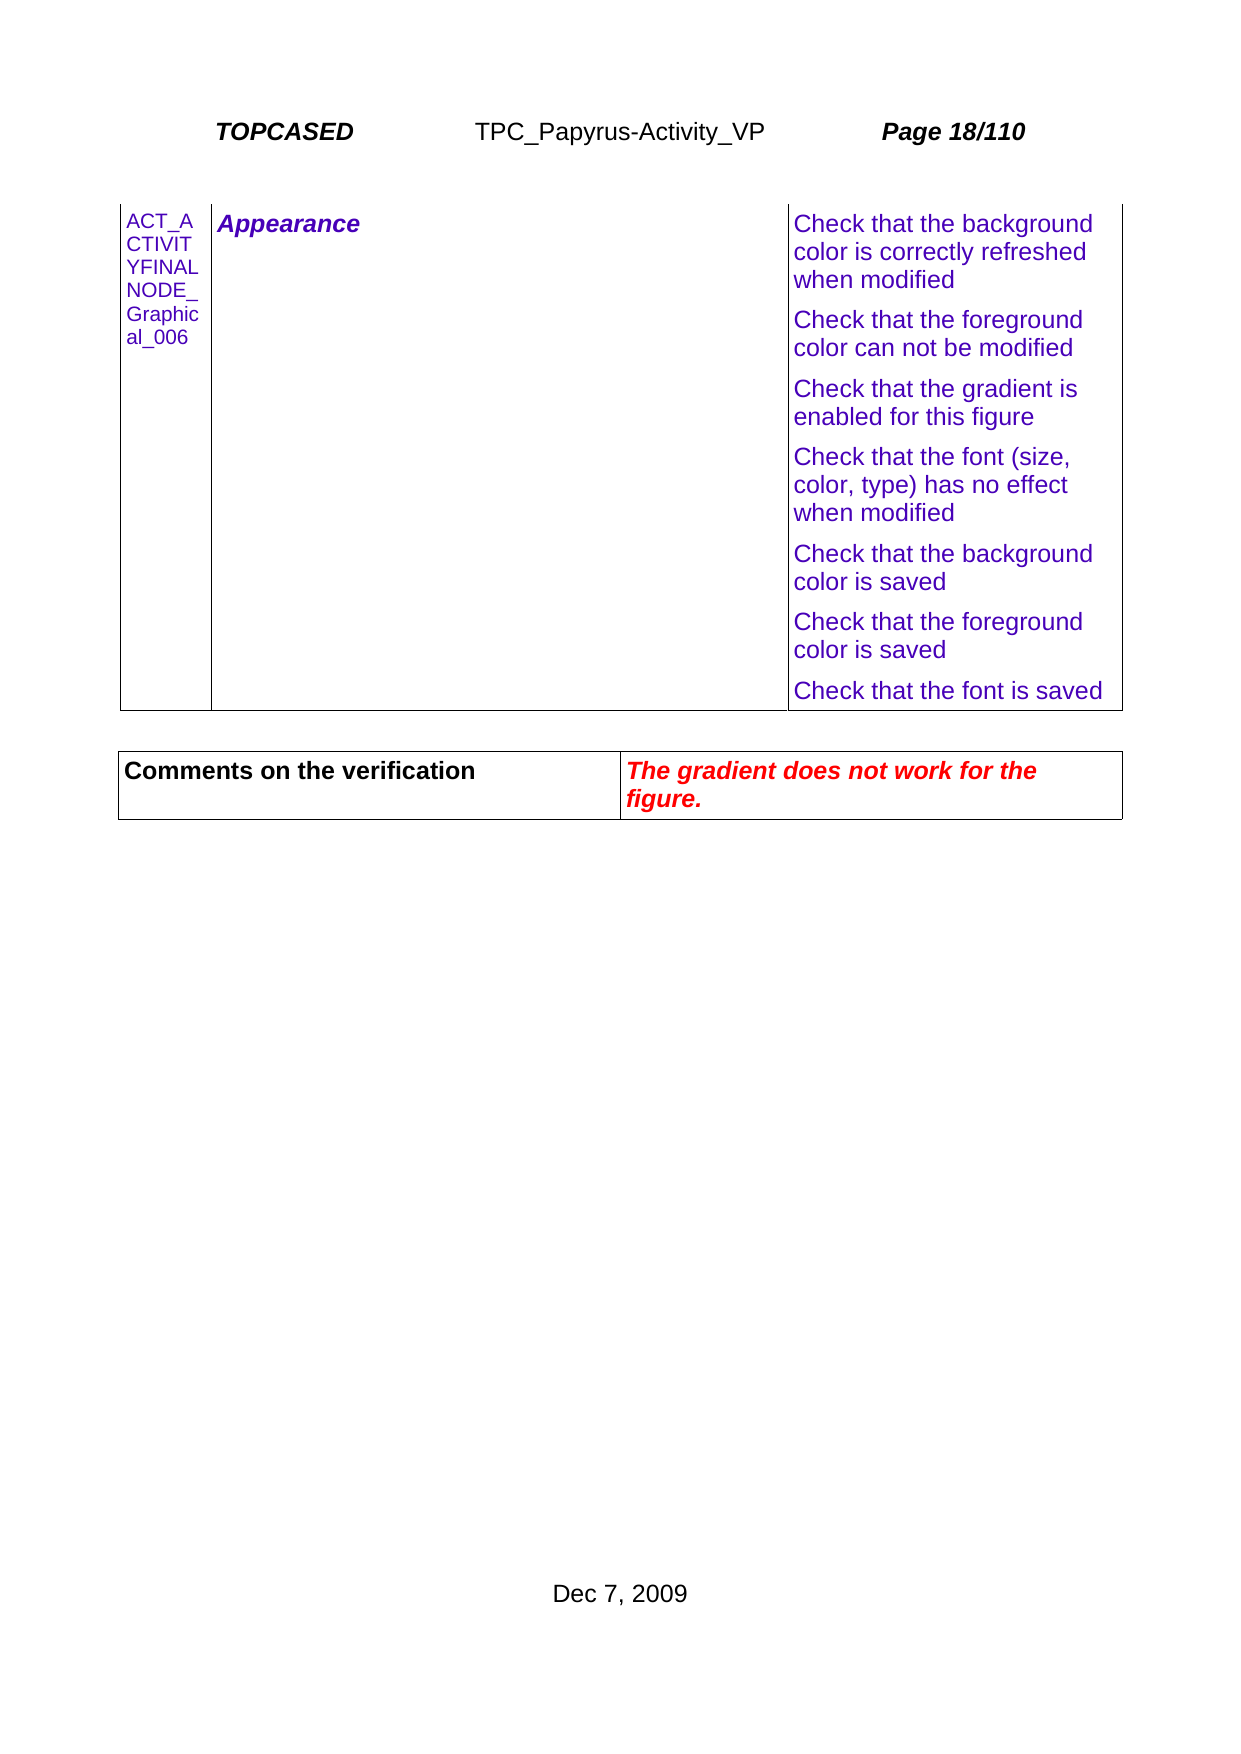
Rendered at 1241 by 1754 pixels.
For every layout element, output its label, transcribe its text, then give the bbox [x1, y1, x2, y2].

table_header Comments on the verification [119, 752, 620, 819]
table_header The gradient does not work for the figure. [621, 752, 1122, 819]
table_cell Check that the background color is correctly refreshed when modified Check that the foreground color can not be modified Check that the gradient is enabled for this figure Check that the font (size, color, type) has no effect when modified Check that the background color is saved Check that the foreground color is saved Check that the font is saved [789, 204, 1122, 710]
table_cell ACT_ACTIVITYFINALNODE_Graphical_006 [121, 204, 211, 710]
table_cell Appearance [212, 204, 787, 710]
